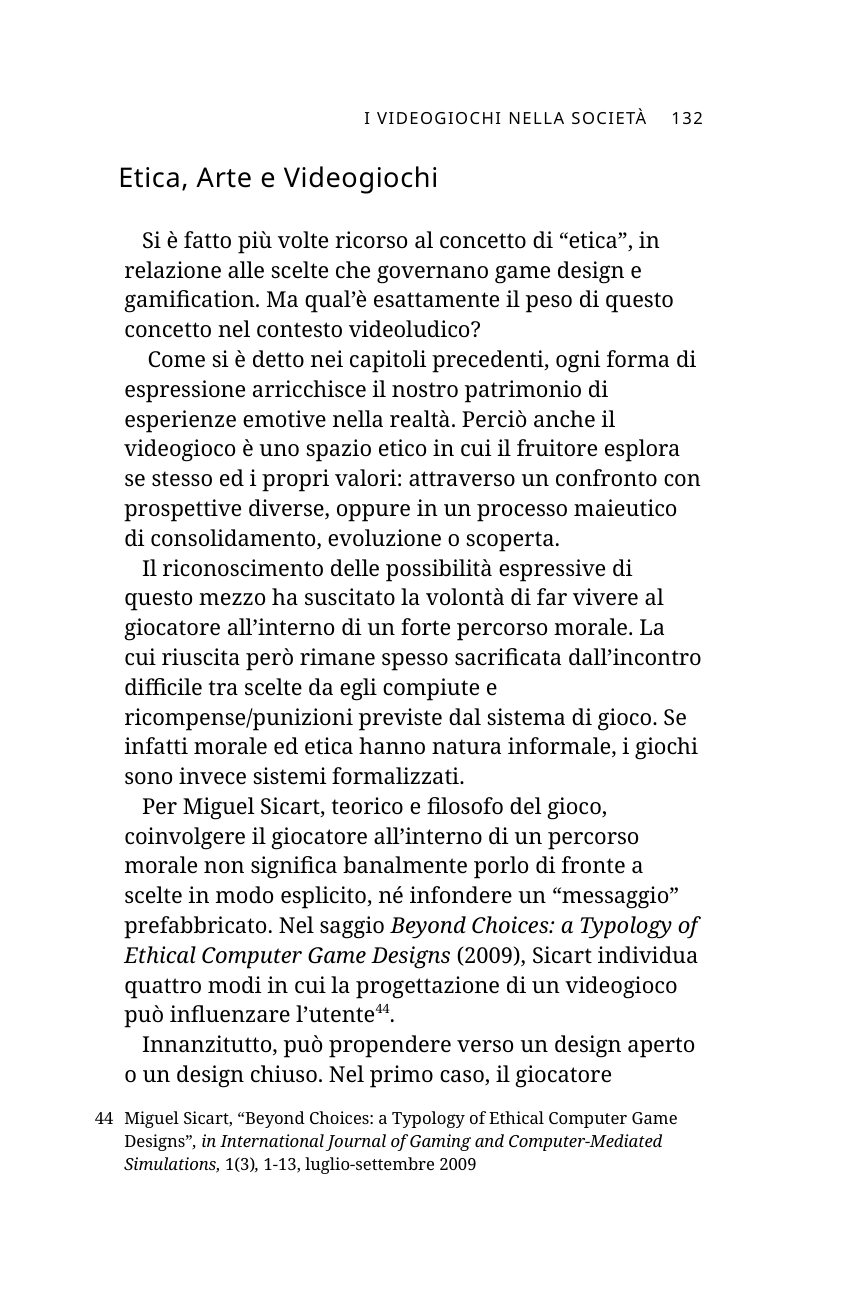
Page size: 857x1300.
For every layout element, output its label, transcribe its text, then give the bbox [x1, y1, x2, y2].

text Miguel Sicart, “Beyond Choices: a Typology of Ethical Computer Game Designs”, in International Journal of Gaming and Computer-Mediated Simulations, 1(3), 1-13, luglio-settembre 2009 [94, 1107, 703, 1175]
text Come si è detto nei capitoli precedenti, ogni forma di espressione arricchisce il nostro patrimonio di esperienze emotive nella realtà. Perciò anche il videogioco è uno spazio etico in cui il fruitore esplora se stesso ed i propri valori: attraverso un confronto con prospettive diverse, oppure in un processo maieutico di consolidamento, evoluzione o scoperta. [124, 344, 703, 552]
text Per Miguel Sicart, teorico e filosofo del gioco, coinvolgere il giocatore all’interno di un percorso morale non significa banalmente porlo di fronte a scelte in modo esplicito, né infondere un “messaggio” prefabbricato. Nel saggio Beyond Choices: a Typology of Ethical Computer Game Designs (2009), Sicart individua quattro modi in cui la progettazione di un videogioco può influenzare l’utente. [124, 791, 703, 1029]
subtitle Etica, Arte e Videogiochi [118, 158, 703, 195]
text Innanzitutto, può propendere verso un design aperto o un design chiuso. Nel primo caso, il giocatore [124, 1029, 703, 1089]
text Il riconoscimento delle possibilità espressive di questo mezzo ha suscitato la volontà di far vivere al giocatore all’interno di un forte percorso morale. La cui riuscita però rimane spesso sacrificata dall’incontro difficile tra scelte da egli compiute e ricompense/punizioni previste dal sistema di gioco. Se infatti morale ed etica hanno natura informale, i giochi sono invece sistemi formalizzati. [124, 552, 703, 791]
text Si è fatto più volte ricorso al concetto di “etica”, in relazione alle scelte che governano game design e gamification. Ma qual’è esattamente il peso di questo concetto nel contesto videoludico? [124, 225, 703, 344]
